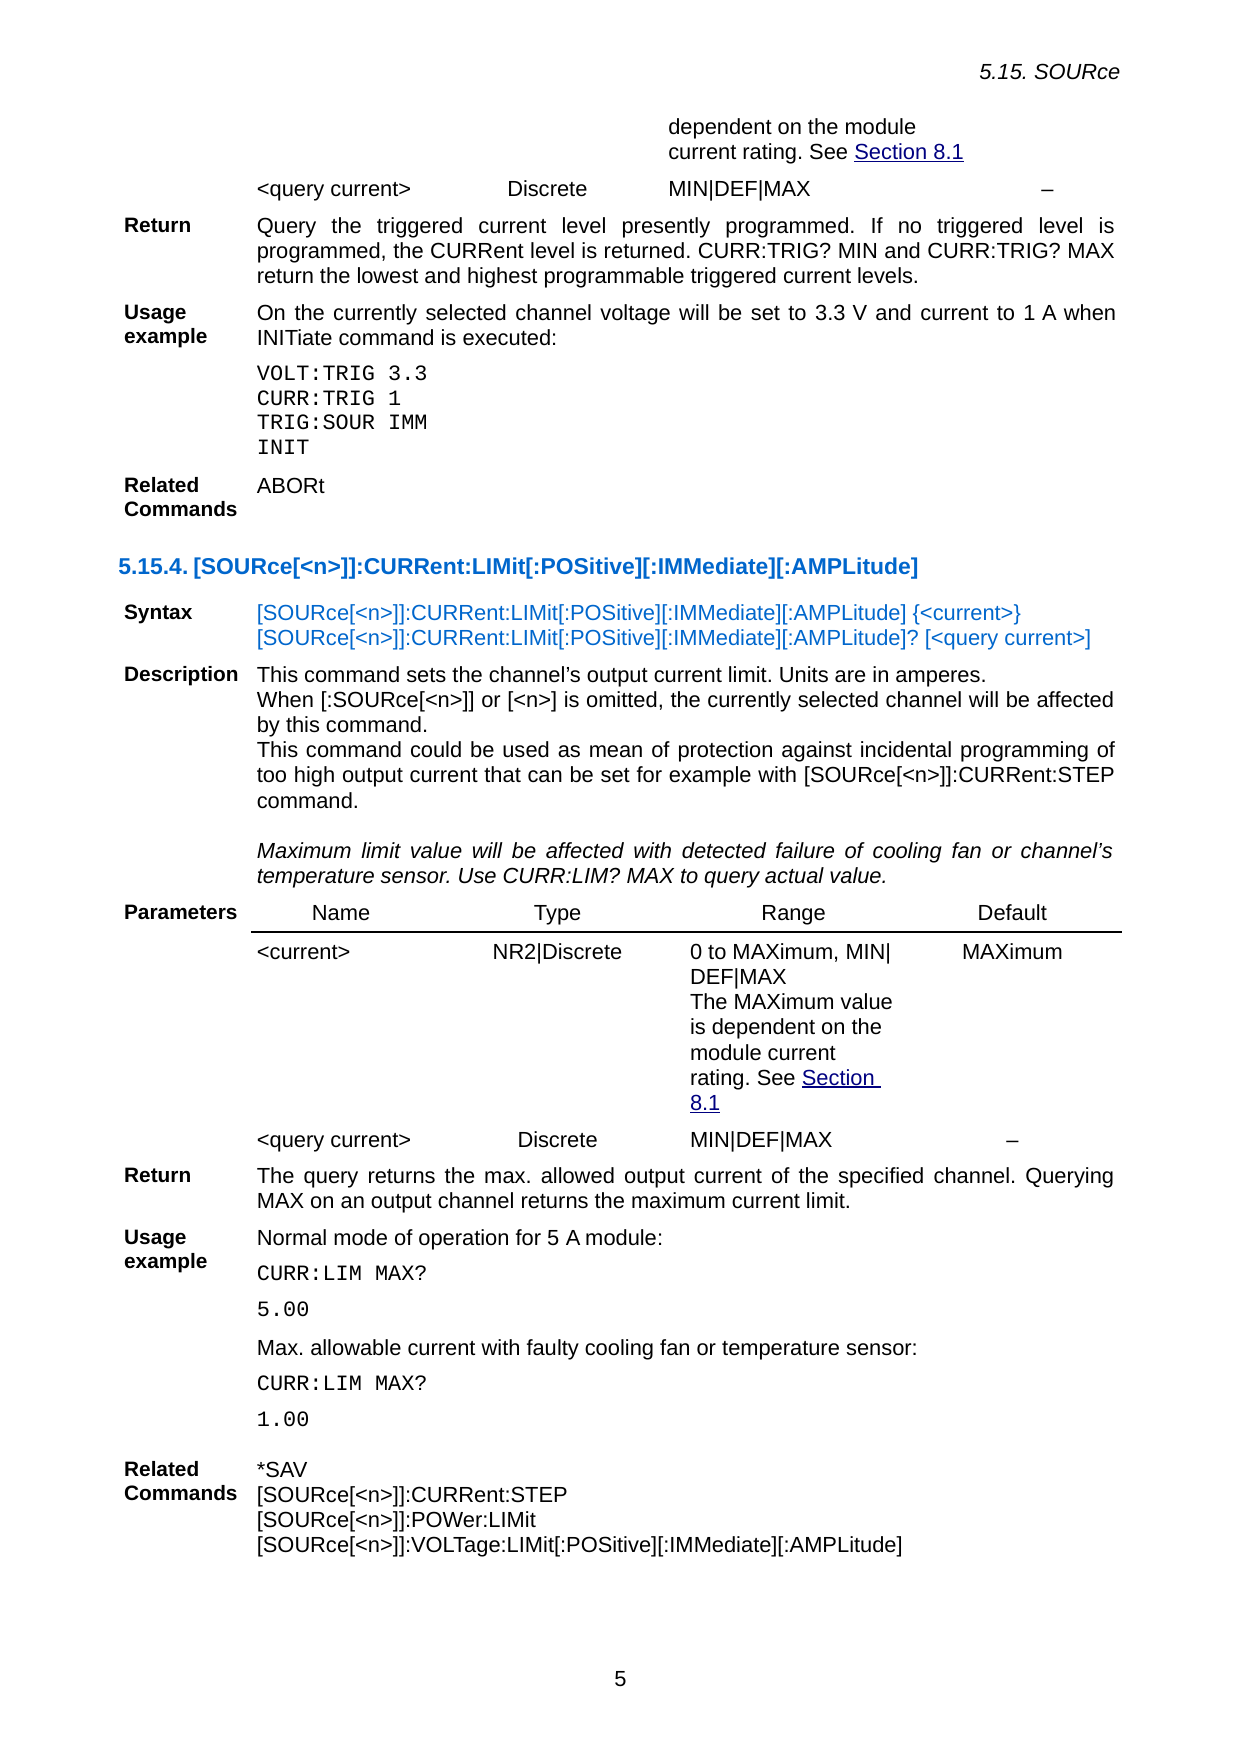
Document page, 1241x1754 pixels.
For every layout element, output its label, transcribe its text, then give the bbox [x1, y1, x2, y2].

table_cell <query current> [251, 170, 432, 207]
table_cell [118, 170, 251, 207]
table_cell MAXimum [903, 933, 1122, 1121]
table_cell Discrete [432, 170, 662, 207]
table_cell 0 to MAXimum, MIN|DEF|MAX The MAXimum value is dependent on the module current rating. See Section 8.1 [684, 933, 903, 1121]
table_cell Query the triggered current level presently programmed. If no triggered level is programmed, the CURRent level is returned. CURR:TRIG? MIN and CURR:TRIG? MAX return the lowest and highest programmable triggered current levels. [251, 207, 1122, 294]
table_header Syntax [118, 594, 251, 656]
table_cell – [973, 170, 1122, 207]
table_cell Type [431, 894, 684, 931]
table_cell ABORt [251, 467, 1122, 526]
table_cell The query returns the max. allowed output current of the specified channel. Querying MAX on an output channel returns the maximum current limit. [251, 1158, 1122, 1219]
table_cell *SAV [SOURce[<n>]]:CURRent:STEP [SOURce[<n>]]:POWer:LIMit [SOURce[<n>]]:VOLTage:LIMit[:POSitive][:IMMediate][:AMPLitude] [251, 1451, 1122, 1563]
table_cell On the currently selected channel voltage will be set to 3.3 V and current to 1 A when INITiate command is executed: VOLT:TRIG 3.3 CURR:TRIG 1 TRIG:SOUR IMM INIT [251, 294, 1122, 467]
table_cell Description [118, 656, 251, 894]
table_cell Discrete [431, 1121, 684, 1157]
table_cell [118, 106, 251, 170]
table_cell [973, 106, 1122, 170]
table_cell Return [118, 1158, 251, 1219]
table_cell Usage example [118, 294, 251, 467]
table_cell Parameters [118, 894, 251, 1121]
table_cell Usage example [118, 1219, 251, 1451]
subtitle [SOURce[<n>]]:CURRent:LIMit[:POSitive][:IMMediate][:AMPLitude] [118, 553, 1122, 579]
table_cell [251, 106, 432, 170]
table_cell Return [118, 207, 251, 294]
table_cell [118, 1121, 251, 1157]
table_cell [432, 106, 662, 170]
table_cell Default [903, 894, 1122, 931]
table_cell <current> [251, 933, 431, 1121]
table_cell Related Commands [118, 467, 251, 526]
table_cell dependent on the module current rating. See Section 8.1 [662, 106, 973, 170]
table_cell Name [251, 894, 431, 931]
table_cell NR2|Discrete [431, 933, 684, 1121]
table_cell MIN|DEF|MAX [684, 1121, 903, 1157]
table_cell Normal mode of operation for 5 A module: CURR:LIM MAX? 5.00 Max. allowable current with faulty cooling fan or temperature sensor: CURR:LIM MAX? 1.00 [251, 1219, 1122, 1451]
table_cell Range [684, 894, 903, 931]
table_cell Related Commands [118, 1451, 251, 1563]
table_cell This command sets the channel’s output current limit. Units are in amperes. When [:SOURce[<n>]] or [<n>] is omitted, the currently selected channel will be affected by this command. This command could be used as mean of protection against incidental programming of too high output current that can be set for example with [SOURce[<n>]]:CURRent:STEP command. Maximum limit value will be affected with detected failure of cooling fan or channel’s temperature sensor. Use CURR:LIM? MAX to query actual value. [251, 656, 1122, 894]
table_cell <query current> [251, 1121, 431, 1157]
table_cell – [903, 1121, 1122, 1157]
table_header [SOURce[<n>]]:CURRent:LIMit[:POSitive][:IMMediate][:AMPLitude] {<current>} [SOURce[<n>]]:CURRent:LIMit[:POSitive][:IMMediate][:AMPLitude]? [<query current>] [251, 594, 1122, 656]
table_cell MIN|DEF|MAX [662, 170, 973, 207]
